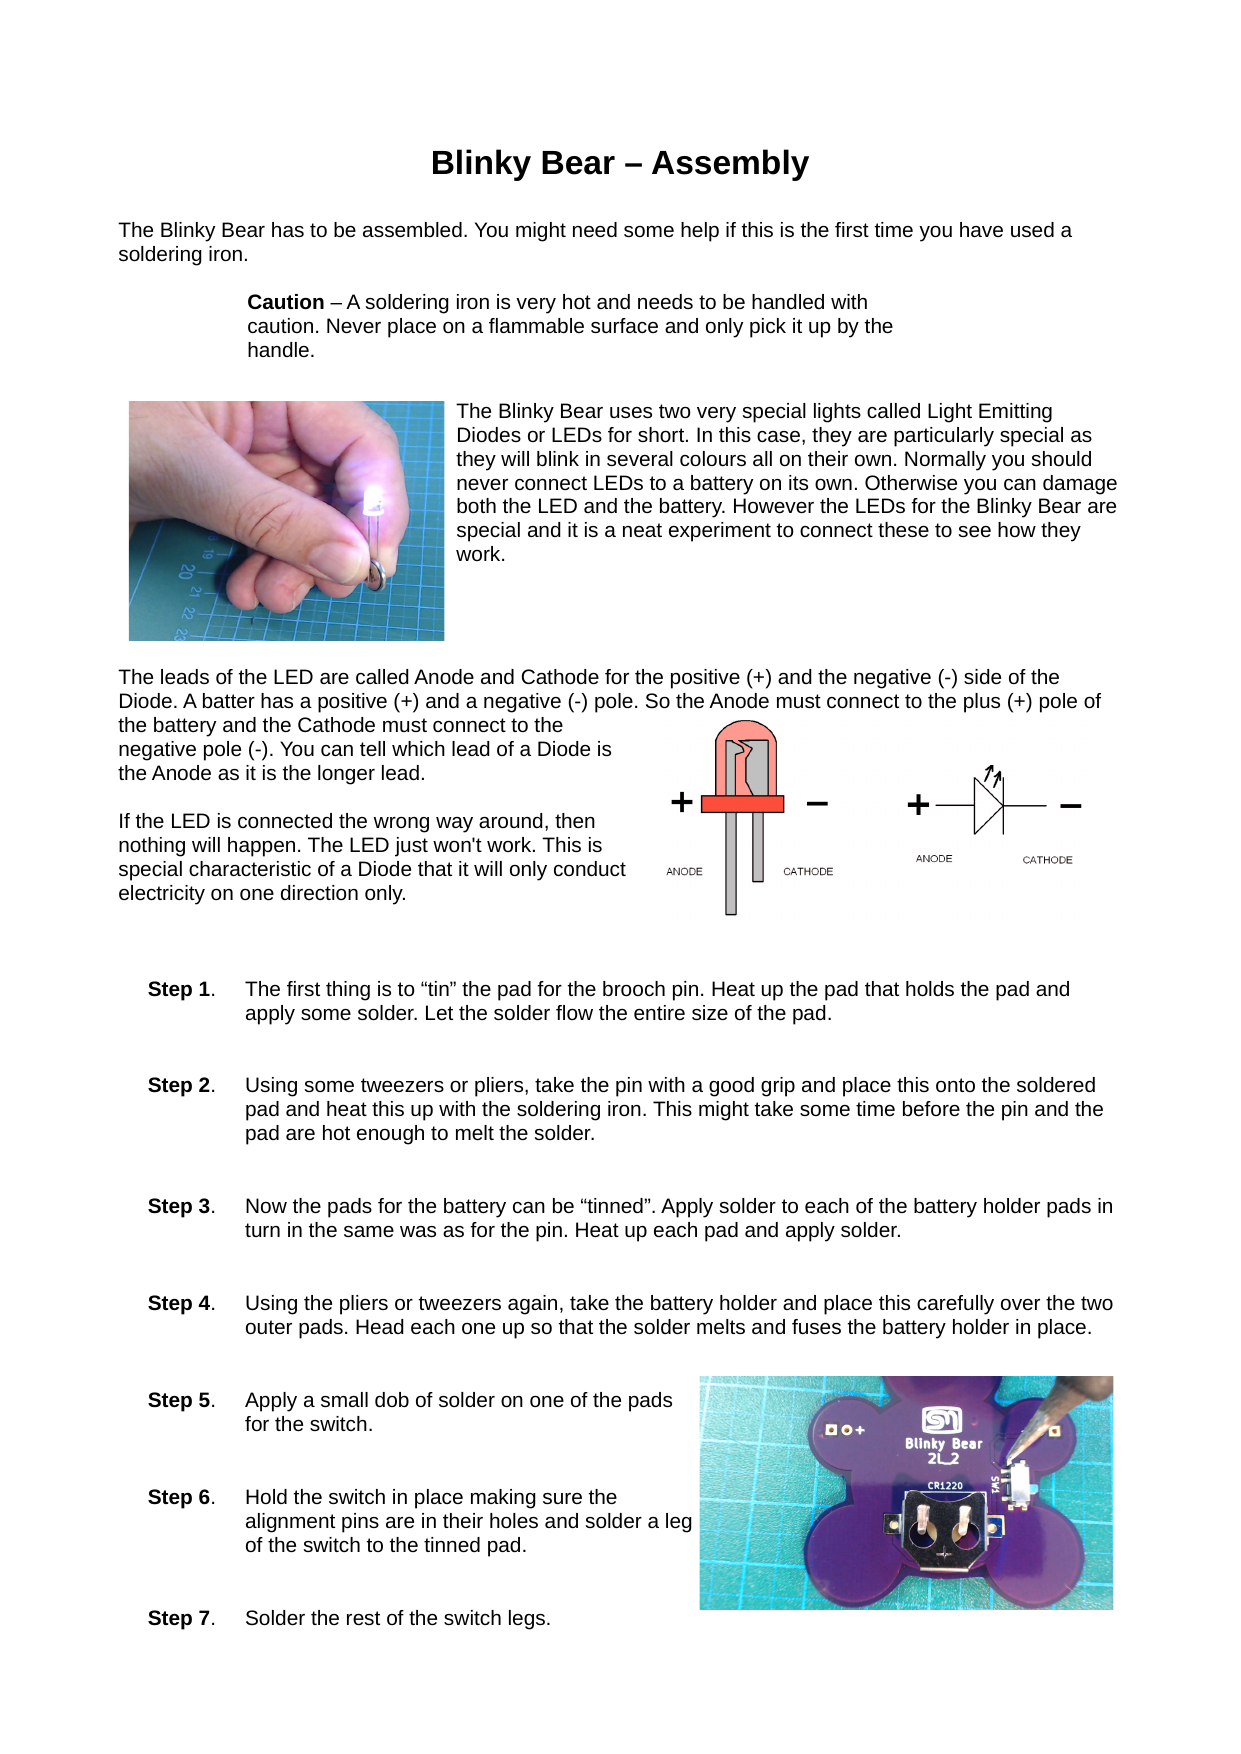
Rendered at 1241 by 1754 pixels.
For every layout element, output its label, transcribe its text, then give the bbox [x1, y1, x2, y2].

picture [641, 716, 1102, 921]
text Step 1. The first thing is to “tin” the pad for the brooch pin. Heat up the pad that holds the pad and apply some solder. Let the solder flow the entire size of the pad. [148, 976, 1122, 1024]
text Step 7. Solder the rest of the switch legs. [148, 1606, 1122, 1629]
text The leads of the LED are called Anode and Cathode for the positive (+) and the negative (-) side of the Diode. A batter has a positive (+) and a negative (-) pole. So the Anode must connect to the plus (+) pole of the battery and the Cathode must connect to the negative pole (-). You can tell which lead of a Diode is the Anode as it is the longer lead. [118, 665, 1122, 785]
picture [699, 1376, 1114, 1610]
text If the LED is connected the wrong way around, then nothing will happen. The LED just won't work. This is special characteristic of a Diode that it will only conduct electricity on one direction only. [118, 809, 641, 904]
text Step 4. Using the pliers or tweezers again, take the battery holder and place this carefully over the two outer pads. Head each one up so that the solder melts and fuses the battery holder in place. [148, 1291, 1122, 1339]
text Step 6. Hold the switch in place making sure the alignment pins are in their holes and solder a leg of the switch to the tinned pad. [148, 1485, 699, 1557]
text Step 5. Apply a small dob of solder on one of the pads for the switch. [148, 1388, 699, 1436]
picture [128, 401, 445, 641]
text Step 2. Using some tweezers or pliers, take the pin with a good grip and place this onto the soldered pad and heat this up with the soldering iron. This might take some time before the pin and the pad are hot enough to melt the solder. [148, 1073, 1122, 1145]
subtitle Blinky Bear – Assembly [118, 143, 1122, 182]
text Step 3. Now the pads for the battery can be “tinned”. Apply solder to each of the battery holder pads in turn in the same was as for the pin. Heat up each pad and apply solder. [148, 1194, 1122, 1242]
text Caution – A soldering iron is very hot and needs to be handled with caution. Never place on a flammable surface and only pick it up by the handle. [247, 290, 919, 362]
text The Blinky Bear has to be assembled. You might need some help if this is the first time you have used a soldering iron. [118, 218, 1122, 266]
text The Blinky Bear uses two very special lights called Light Emitting Diodes or LEDs for short. In this case, they are particularly special as they will blink in several colours all on their own. Normally you should never connect LEDs to a battery on its own. Otherwise you can damage both the LED and the battery. However the LEDs for the Blinky Bear are special and it is a neat experiment to connect these to see how they work. [118, 398, 1122, 641]
